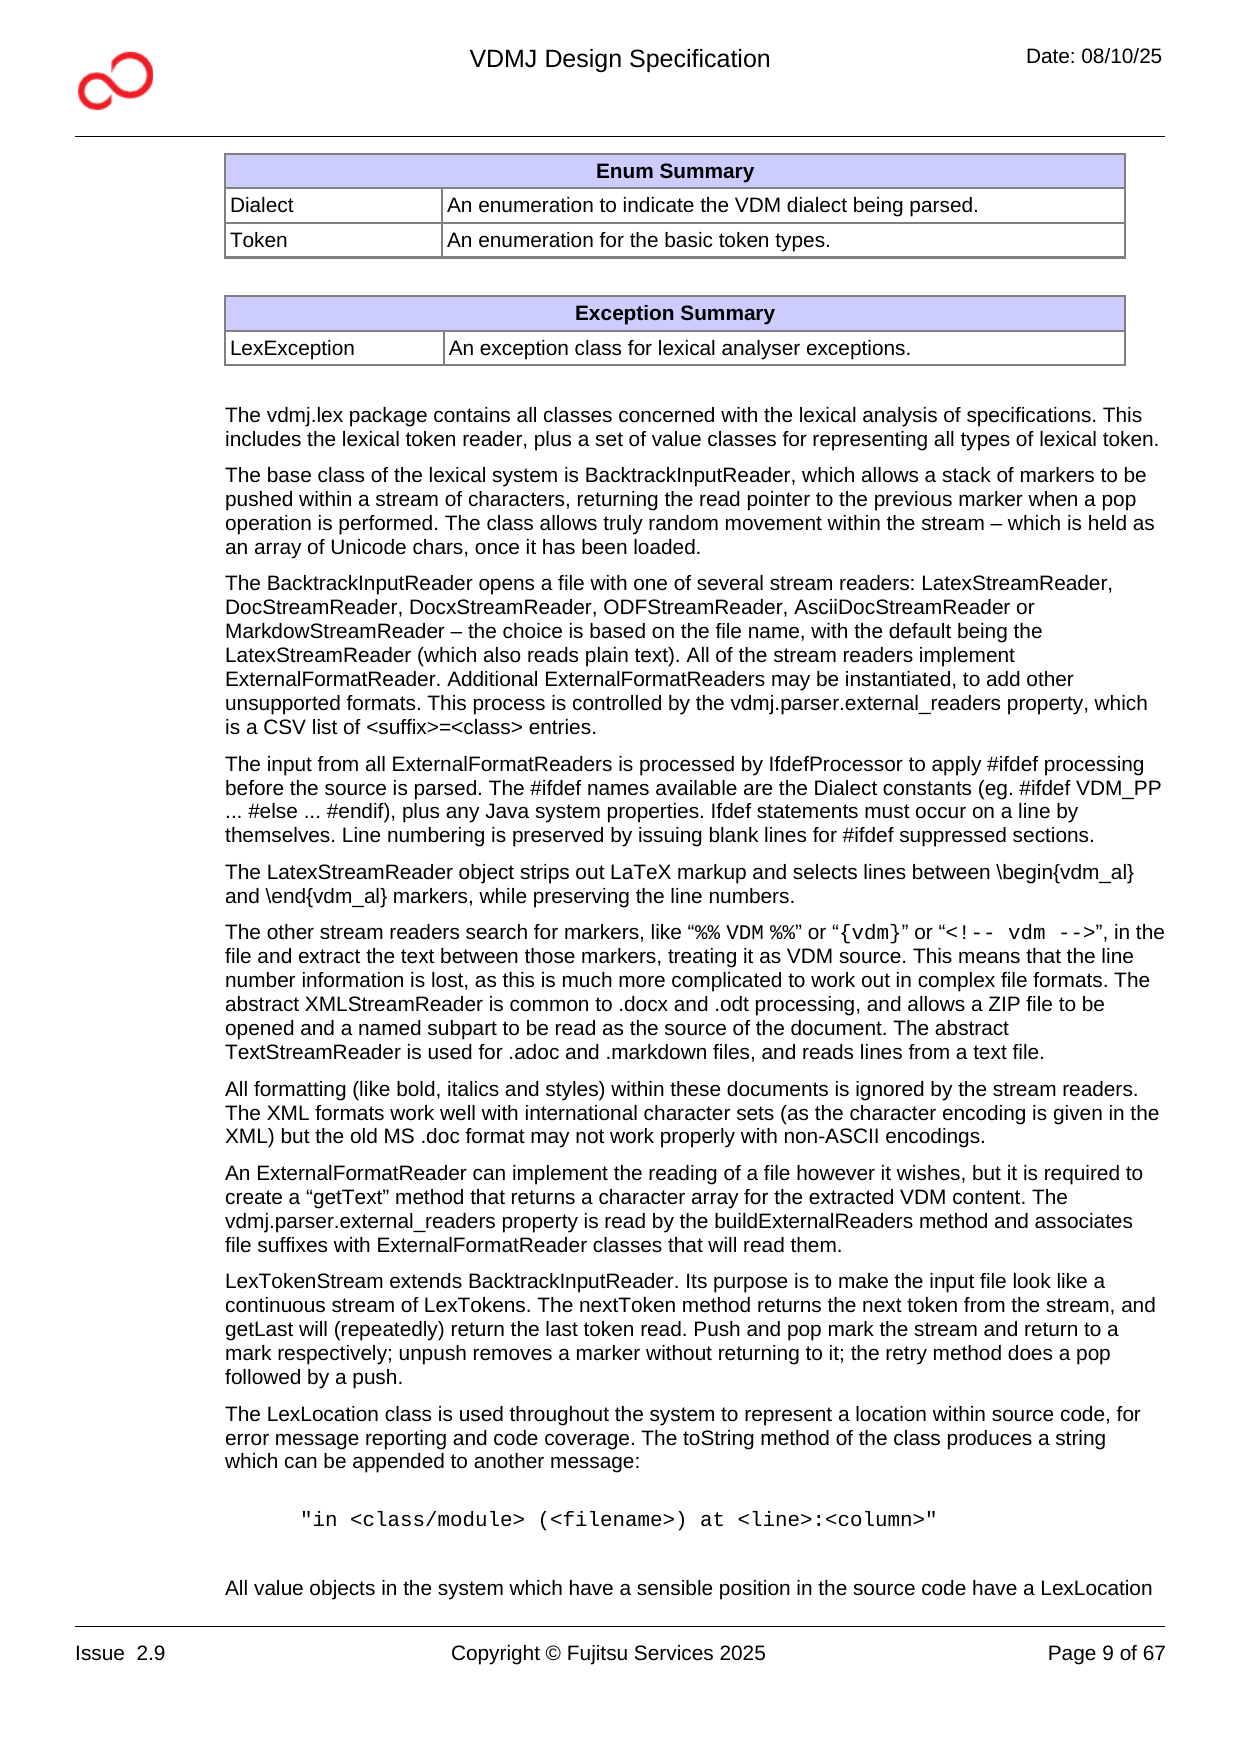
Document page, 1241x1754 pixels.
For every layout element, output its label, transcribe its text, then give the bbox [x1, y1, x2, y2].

table_header Enum Summary [226, 155, 1124, 187]
table_cell An exception class for lexical analyser exceptions. [445, 332, 1124, 364]
text The other stream readers search for markers, like “%% VDM %%” or “{vdm}” or “<!-- vdm -->”, in the file and extract the text between those markers, treating it as VDM source. This means that the line number information is lost, as this is much more complicated to work out in complex file formats. The abstract XMLStreamReader is common to .docx and .odt processing, and allows a ZIP file to be opened and a named subpart to be read as the source of the document. The abstract TextStreamReader is used for .adoc and .markdown files, and reads lines from a text file. [225, 921, 1165, 1064]
text The BacktrackInputReader opens a file with one of several stream readers: LatexStreamReader, DocStreamReader, DocxStreamReader, ODFStreamReader, AsciiDocStreamReader or MarkdowStreamReader – the choice is based on the file name, with the default being the LatexStreamReader (which also reads plain text). All of the stream readers implement ExternalFormatReader. Additional ExternalFormatReaders may be instantiated, to add other unsupported formats. This process is controlled by the vdmj.parser.external_readers property, which is a CSV list of <suffix>=<class> entries. [225, 572, 1165, 739]
text All value objects in the system which have a sensible position in the source code have a LexLocation [225, 1576, 1165, 1600]
table_cell An enumeration for the basic token types. [443, 224, 1124, 256]
table_cell Dialect [226, 189, 441, 222]
text The LatexStreamReader object strips out LaTeX markup and selects lines between \begin{vdm_al} and \end{vdm_al} markers, while preserving the line numbers. [225, 860, 1165, 908]
table_cell LexException [226, 332, 443, 364]
table_header Exception Summary [226, 297, 1124, 330]
text The base class of the lexical system is BacktrackInputReader, which allows a stack of markers to be pushed within a stream of characters, returning the read pointer to the previous marker when a pop operation is performed. The class allows truly random movement within the stream – which is held as an array of Unicode chars, once it has been loaded. [225, 463, 1165, 559]
text "in <class/module> (<filename>) at <line>:<column>" [225, 1509, 1165, 1531]
table_cell An enumeration to indicate the VDM dialect being parsed. [443, 189, 1124, 222]
table_cell Token [226, 224, 441, 256]
text The vdmj.lex package contains all classes concerned with the lexical analysis of specifications. This includes the lexical token reader, plus a set of value classes for representing all types of lexical token. [225, 403, 1165, 451]
text An ExternalFormatReader can implement the reading of a file however it wishes, but it is required to create a “getText” method that returns a character array for the extracted VDM content. The vdmj.parser.external_readers property is read by the buildExternalReaders method and associates file suffixes with ExternalFormatReader classes that will read them. [225, 1161, 1165, 1257]
text The input from all ExternalFormatReaders is processed by IfdefProcessor to apply #ifdef processing before the source is parsed. The #ifdef names available are the Dialect constants (eg. #ifdef VDM_PP ... #else ... #endif), plus any Java system properties. Ifdef statements must occur on a line by themselves. Line numbering is preserved by issuing blank lines for #ifdef suppressed sections. [225, 752, 1165, 848]
text LexTokenStream extends BacktrackInputReader. Its purpose is to make the input file look like a continuous stream of LexTokens. The nextToken method returns the next token from the stream, and getLast will (repeatedly) return the last token read. Push and pop mark the stream and return to a mark respectively; unpush removes a marker without returning to it; the retry method does a pop followed by a push. [225, 1269, 1165, 1389]
picture [78, 44, 153, 120]
text The LexLocation class is used throughout the system to represent a location within source code, for error message reporting and code coverage. The toString method of the class produces a string which can be appended to another message: [225, 1402, 1165, 1474]
text All formatting (like bold, italics and styles) within these documents is ignored by the stream readers. The XML formats work well with international character sets (as the character encoding is given in the XML) but the old MS .doc format may not work properly with non-ASCII encodings. [225, 1077, 1165, 1149]
